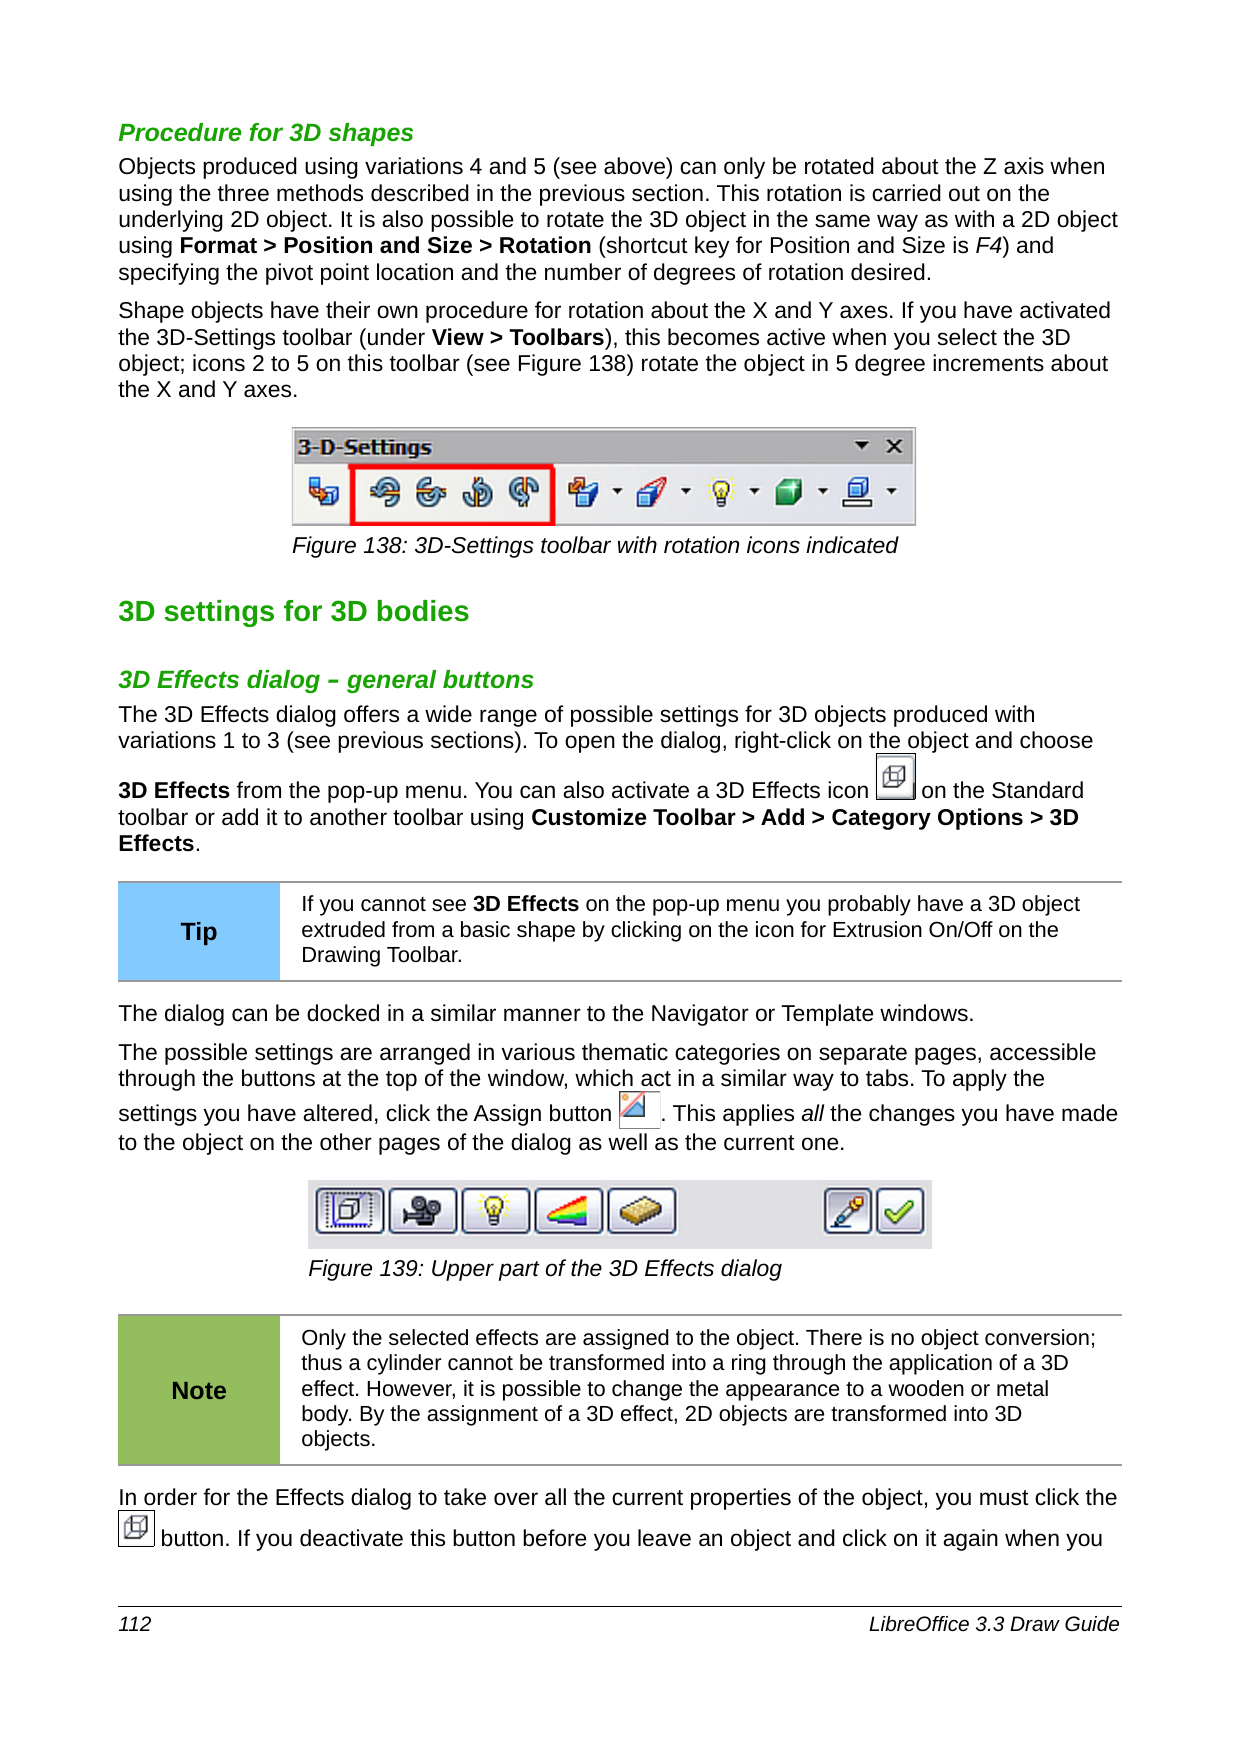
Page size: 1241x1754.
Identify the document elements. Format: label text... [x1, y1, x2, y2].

picture [119, 1511, 154, 1546]
text The dialog can be docked in a similar manner to the Navigator or Template windows. [118, 999, 1122, 1026]
table_header Only the selected effects are assigned to the object. There is no object conversion; thus a cylinder cannot be transformed into a ring through the application of a 3D effect. However, it is possible to change the appearance to a wooden or metal body. By the assignment of a 3D effect, 2D objects are transformed into 3D objects. [280, 1316, 1122, 1464]
text The possible settings are arranged in various thematic categories on separate pages, accessible through the buttons at the top of the window, which act in a similar way to tabs. To apply the settings you have altered, click the Assign button . This applies all the changes you have made to the object on the other pages of the dialog as well as the current one. [118, 1038, 1122, 1155]
picture [291, 427, 917, 526]
text The 3D Effects dialog offers a wide range of possible settings for 3D objects produced with variations 1 to 3 (see previous sections). To open the dialog, right-click on the object and choose 3D Effects from the pop-up menu. You can also activate a 3D Effects icon on the Standard toolbar or add it to another toolbar using Customize Toolbar > Add > Category Options > 3D Effects. [118, 701, 1122, 856]
picture [308, 1180, 933, 1249]
subtitle Procedure for 3D shapes [118, 118, 1122, 147]
table_header If you cannot see 3D Effects on the pop-up menu you probably have a 3D object extruded from a basic shape by clicking on the icon for Extrusion On/Off on the Drawing Toolbar. [280, 883, 1122, 980]
text Figure 138: 3D-Settings toolbar with rotation icons indicated [292, 532, 948, 558]
text In order for the Effects dialog to take over all the current properties of the object, you must click the button. If you deactivate this button before you leave an object and click on it again when you [118, 1484, 1122, 1551]
picture [877, 754, 915, 799]
text Objects produced using variations 4 and 5 (see above) can only be rotated about the Z axis when using the three methods described in the previous section. This rotation is carried out on the underlying 2D object. It is also possible to rotate the 3D object in the same way as with a 2D object using Format > Position and Size > Rotation (shortcut key for Position and Size is F4) and specifying the pivot point location and the number of degrees of rotation desired. [118, 153, 1122, 285]
table_header Tip [118, 883, 280, 980]
text Shape objects have their own procedure for rotation about the X and Y axes. If you have activated the 3D-Settings toolbar (under View > Toolbars), this becomes active when you select the 3D object; icons 2 to 5 on this toolbar (see Figure 138) rotate the object in 5 degree increments about the X and Y axes. [118, 297, 1122, 403]
text Figure 139: Upper part of the 3D Effects dialog [308, 1255, 932, 1282]
subtitle 3D Effects dialog – general buttons [118, 665, 1122, 694]
table_header Note [118, 1316, 280, 1464]
subtitle 3D settings for 3D bodies [118, 594, 1122, 628]
